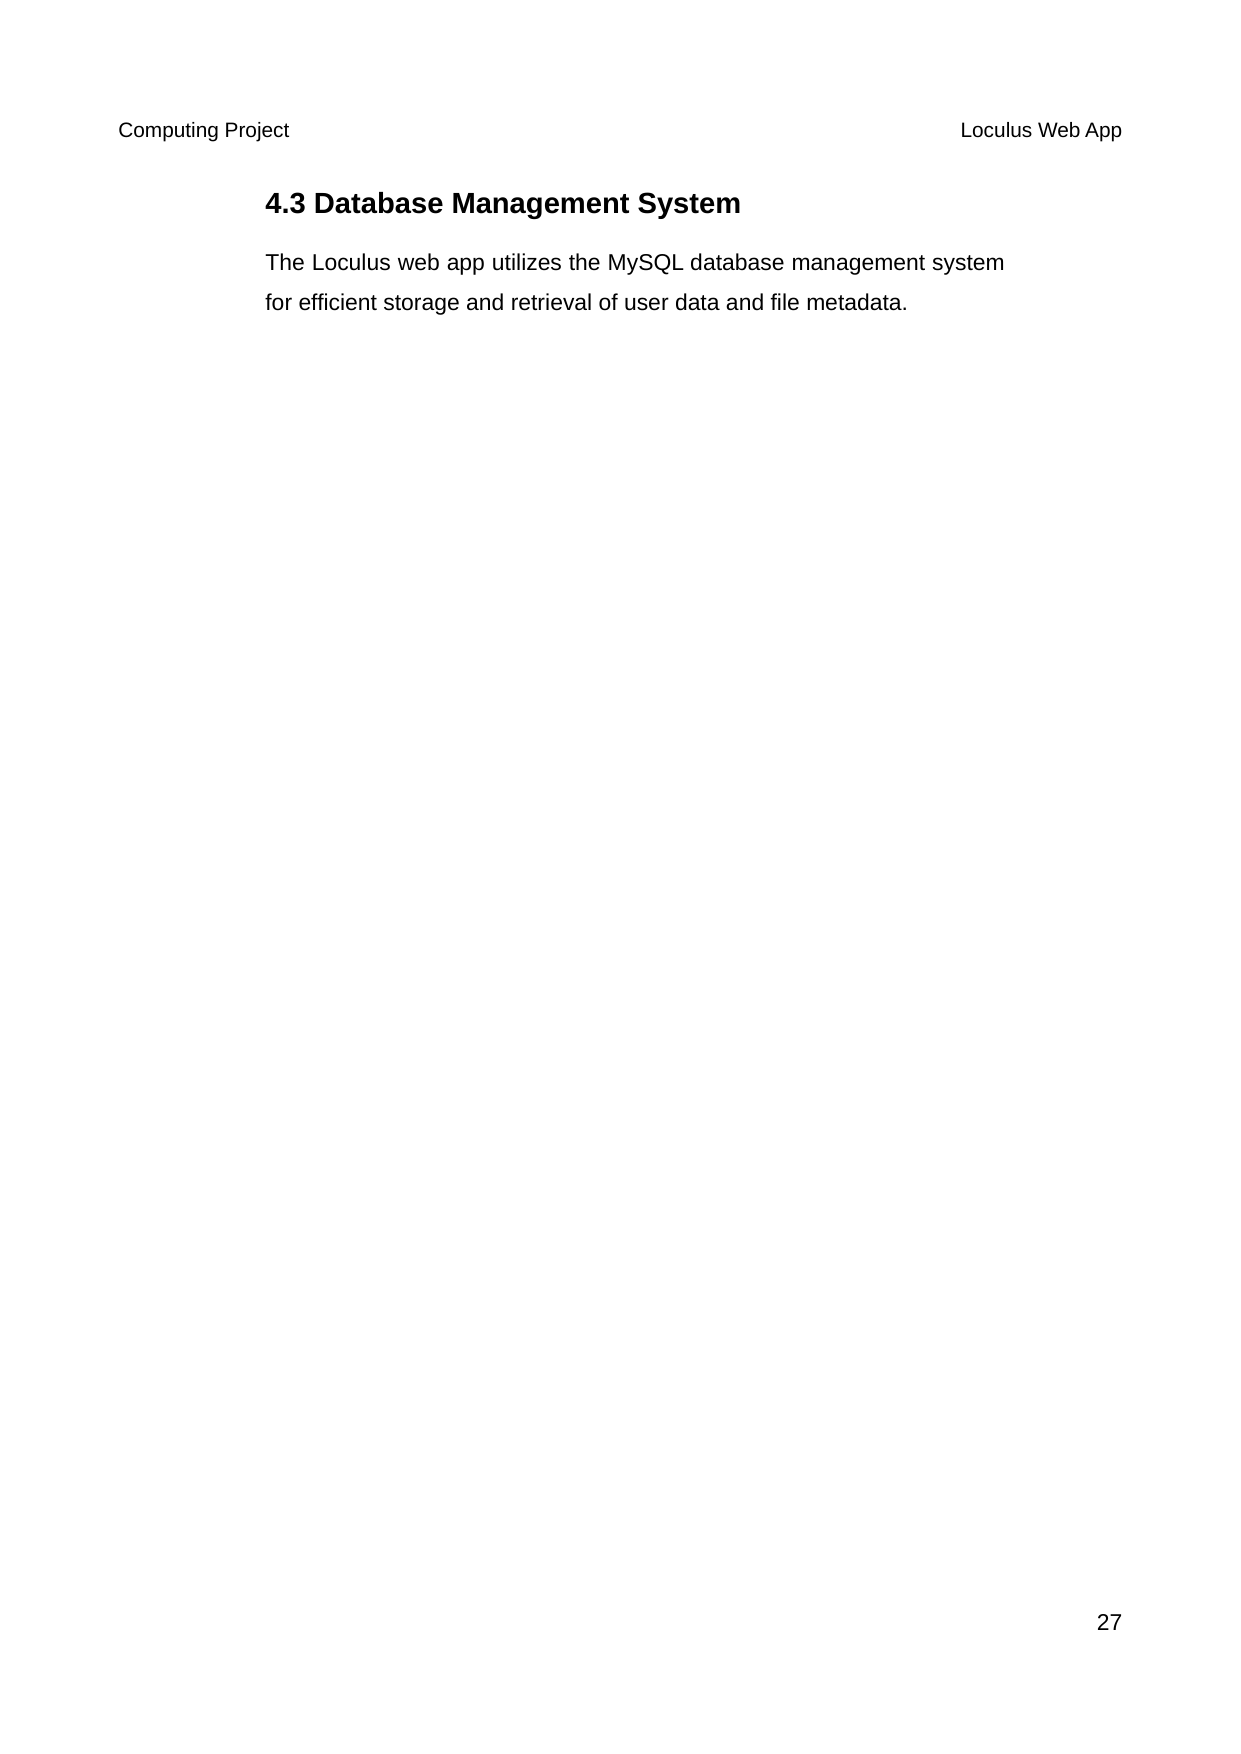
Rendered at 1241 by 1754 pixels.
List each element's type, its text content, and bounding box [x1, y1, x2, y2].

subtitle 4.3 Database Management System [265, 186, 1005, 220]
text The Loculus web app utilizes the MySQL database management system for efficient storage and retrieval of user data and file metadata. [265, 249, 1005, 315]
